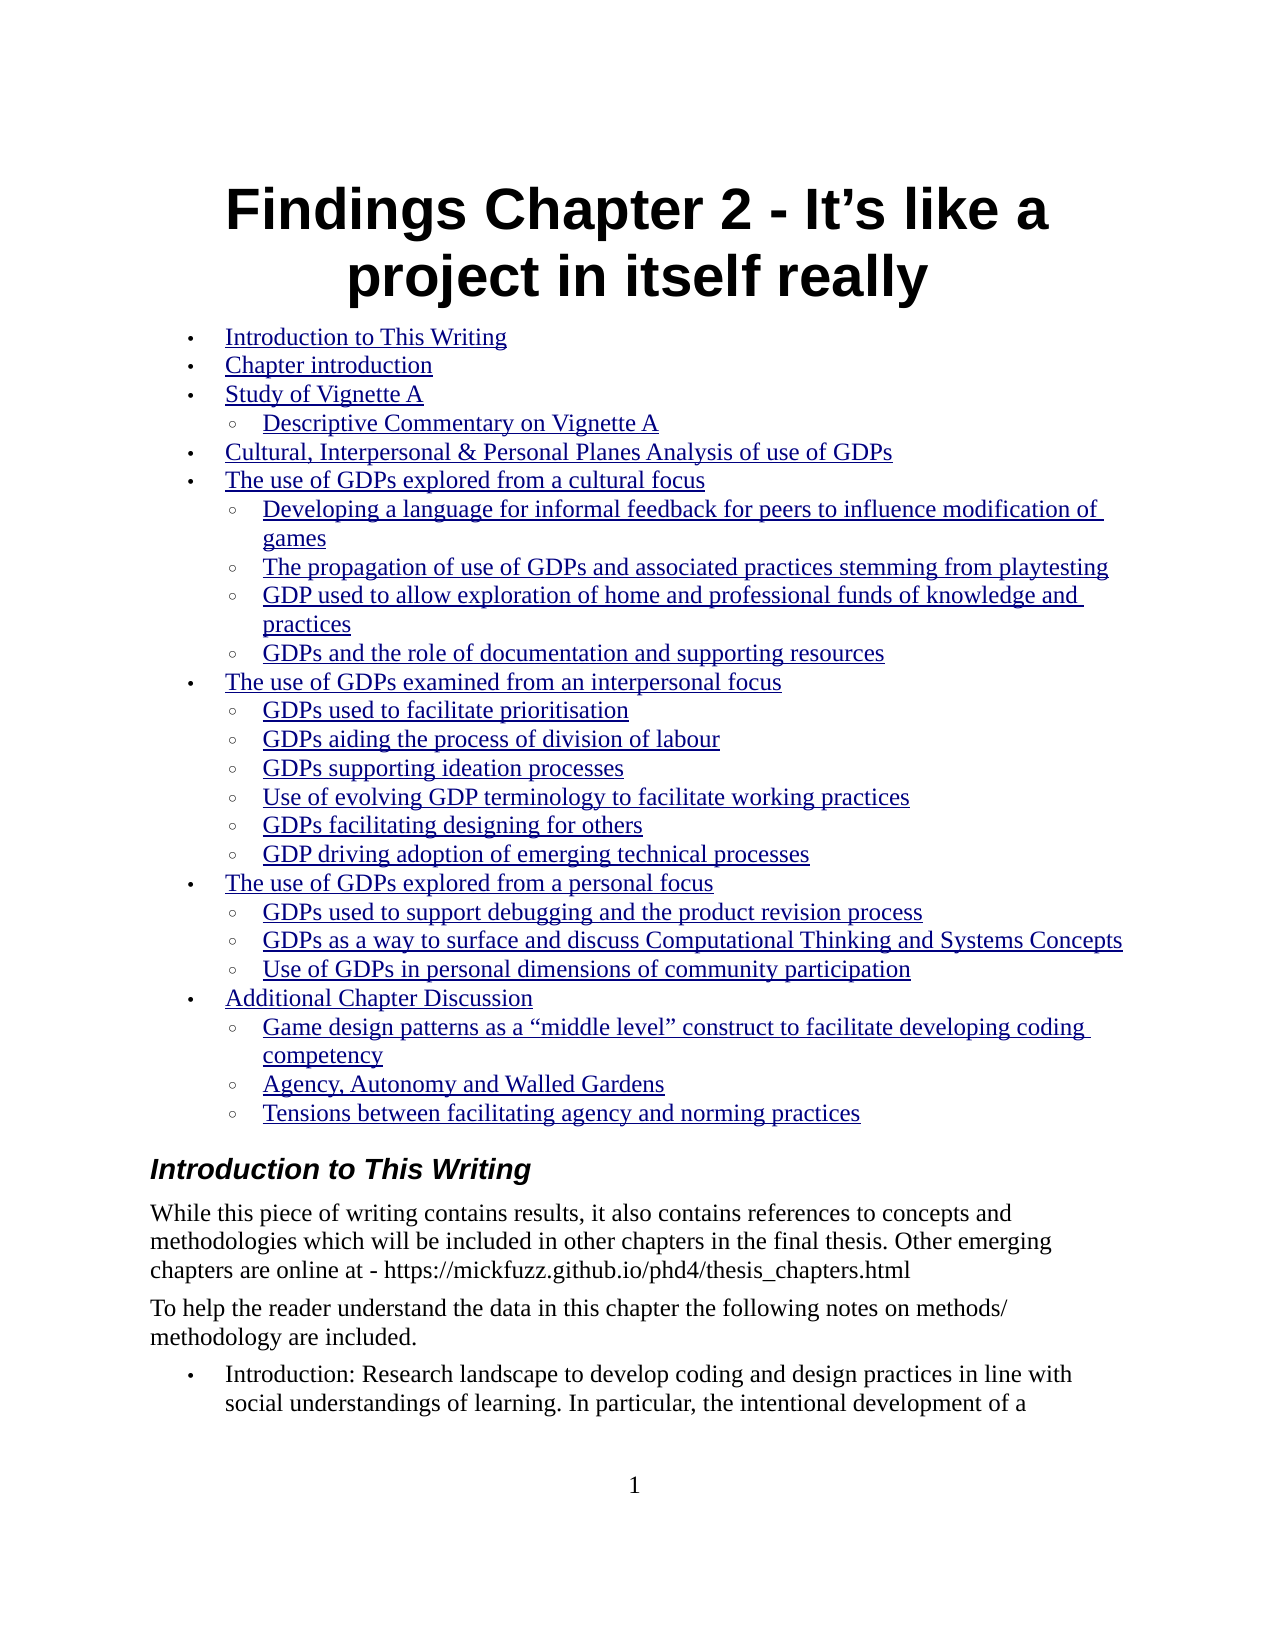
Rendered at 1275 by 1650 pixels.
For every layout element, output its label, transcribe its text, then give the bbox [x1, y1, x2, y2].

list The use of GDPs explored from a cultural focus [187, 465, 1125, 494]
list Additional Chapter Discussion [187, 983, 1125, 1012]
list GDPs aiding the process of division of labour [225, 724, 1125, 753]
list Descriptive Commentary on Vignette A [225, 408, 1125, 437]
list GDP used to allow exploration of home and professional funds of knowledge and practices [225, 580, 1125, 638]
text To help the reader understand the data in this chapter the following notes on methods/ methodology are included. [150, 1293, 1125, 1350]
list The propagation of use of GDPs and associated practices stemming from playtesting [225, 552, 1125, 580]
list GDPs and the role of documentation and supporting resources [225, 638, 1125, 667]
list The use of GDPs explored from a personal focus [187, 868, 1125, 897]
list Use of GDPs in personal dimensions of community participation [225, 954, 1125, 983]
title Findings Chapter 2 - It’s like a project in itself really [150, 175, 1125, 309]
list Game design patterns as a “middle level” construct to facilitate developing coding competency [225, 1012, 1125, 1069]
list GDPs facilitating designing for others [225, 810, 1125, 839]
list Introduction: Research landscape to develop coding and design practices in line with social understandings of learning. In particular, the intentional development of a [187, 1359, 1125, 1417]
list GDPs used to facilitate prioritisation [225, 695, 1125, 724]
list GDPs supporting ideation processes [225, 753, 1125, 782]
list Agency, Autonomy and Walled Gardens [225, 1069, 1125, 1098]
list GDPs as a way to surface and discuss Computational Thinking and Systems Concepts [225, 925, 1125, 954]
list Developing a language for informal feedback for peers to influence modification of games [225, 494, 1125, 552]
list Use of evolving GDP terminology to facilitate working practices [225, 782, 1125, 810]
list Tensions between facilitating agency and norming practices [225, 1098, 1125, 1127]
list GDPs used to support debugging and the product revision process [225, 897, 1125, 925]
list The use of GDPs examined from an interpersonal focus [187, 667, 1125, 695]
list Study of Vignette A [187, 379, 1125, 408]
text While this piece of writing contains results, it also contains references to concepts and methodologies which will be included in other chapters in the final thesis. Other emerging chapters are online at - https://mickfuzz.github.io/phd4/thesis_chapters.html [150, 1198, 1125, 1284]
list GDP driving adoption of emerging technical processes [225, 839, 1125, 868]
subtitle Introduction to This Writing [150, 1152, 1125, 1185]
list Chapter introduction [187, 350, 1125, 379]
list Cultural, Interpersonal & Personal Planes Analysis of use of GDPs [187, 437, 1125, 465]
list Introduction to This Writing [187, 322, 1125, 350]
